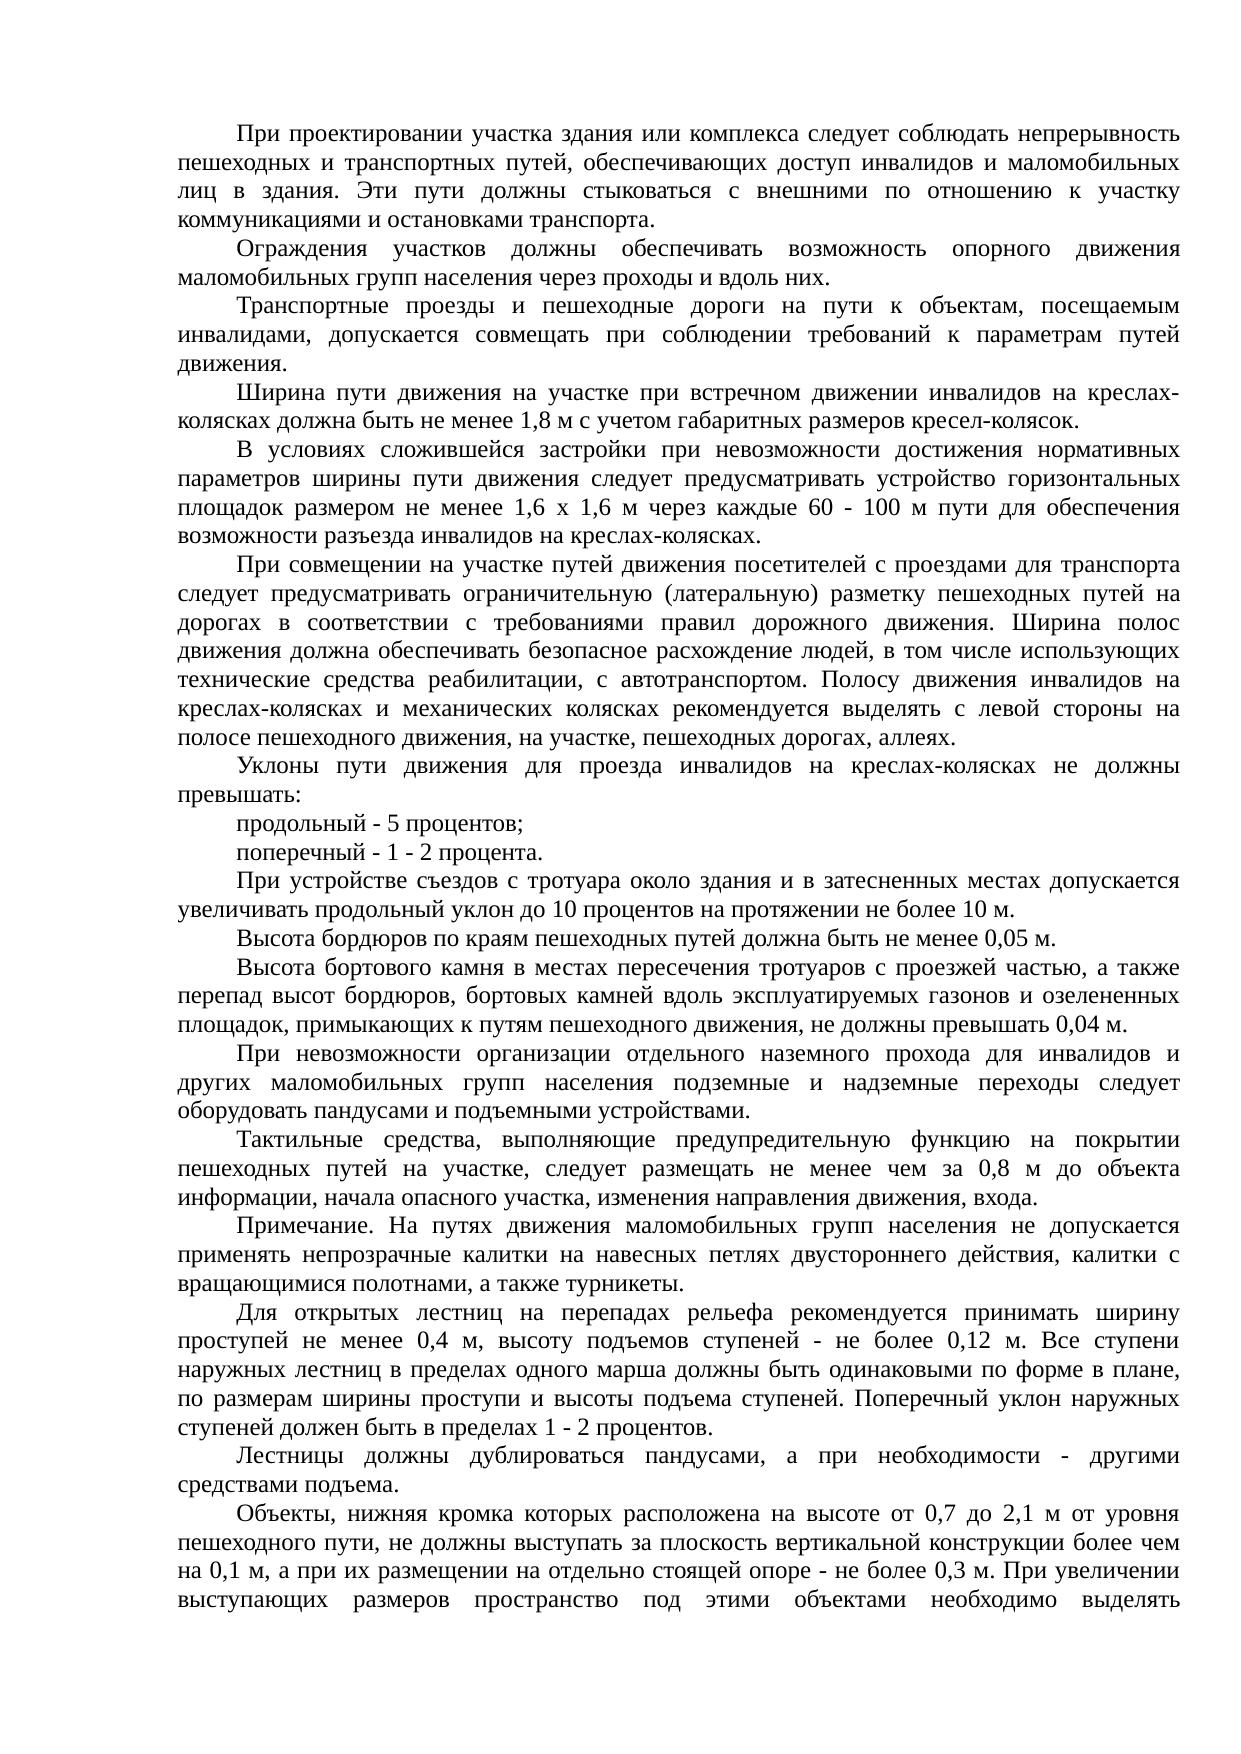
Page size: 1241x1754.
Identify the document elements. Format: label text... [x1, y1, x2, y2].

text Транспортные проезды и пешеходные дороги на пути к объектам, посещаемым инвалидами, допускается совмещать при соблюдении требований к параметрам путей движения. [177, 291, 1181, 377]
text Объекты, нижняя кромка которых расположена на высоте от 0,7 до 2,1 м от уровня пешеходного пути, не должны выступать за плоскость вертикальной конструкции более чем на 0,1 м, а при их размещении на отдельно стоящей опоре - не более 0,3 м. При увеличении выступающих размеров пространство под этими объектами необходимо выделять [177, 1498, 1181, 1613]
text продольный - 5 процентов; [177, 808, 1181, 837]
text В условиях сложившейся застройки при невозможности достижения нормативных параметров ширины пути движения следует предусматривать устройство горизонтальных площадок размером не менее 1,6 x 1,6 м через каждые 60 - 100 м пути для обеспечения возможности разъезда инвалидов на креслах-колясках. [177, 434, 1181, 549]
text Ограждения участков должны обеспечивать возможность опорного движения маломобильных групп населения через проходы и вдоль них. [177, 233, 1181, 291]
text Лестницы должны дублироваться пандусами, а при необходимости - другими средствами подъема. [177, 1441, 1181, 1498]
text Тактильные средства, выполняющие предупредительную функцию на покрытии пешеходных путей на участке, следует размещать не менее чем за 0,8 м до объекта информации, начала опасного участка, изменения направления движения, входа. [177, 1124, 1181, 1211]
text Примечание. На путях движения маломобильных групп населения не допускается применять непрозрачные калитки на навесных петлях двустороннего действия, калитки с вращающимися полотнами, а также турникеты. [177, 1211, 1181, 1297]
text При невозможности организации отдельного наземного прохода для инвалидов и других маломобильных групп населения подземные и надземные переходы следует оборудовать пандусами и подъемными устройствами. [177, 1038, 1181, 1124]
text Ширина пути движения на участке при встречном движении инвалидов на креслах-колясках должна быть не менее 1,8 м с учетом габаритных размеров кресел-колясок. [177, 377, 1181, 434]
text Высота бордюров по краям пешеходных путей должна быть не менее 0,05 м. [177, 923, 1181, 952]
text Высота бортового камня в местах пересечения тротуаров с проезжей частью, а также перепад высот бордюров, бортовых камней вдоль эксплуатируемых газонов и озелененных площадок, примыкающих к путям пешеходного движения, не должны превышать 0,04 м. [177, 952, 1181, 1038]
text При совмещении на участке путей движения посетителей с проездами для транспорта следует предусматривать ограничительную (латеральную) разметку пешеходных путей на дорогах в соответствии с требованиями правил дорожного движения. Ширина полос движения должна обеспечивать безопасное расхождение людей, в том числе использующих технические средства реабилитации, с автотранспортом. Полосу движения инвалидов на креслах-колясках и механических колясках рекомендуется выделять с левой стороны на полосе пешеходного движения, на участке, пешеходных дорогах, аллеях. [177, 549, 1181, 751]
text Уклоны пути движения для проезда инвалидов на креслах-колясках не должны превышать: [177, 751, 1181, 808]
text Для открытых лестниц на перепадах рельефа рекомендуется принимать ширину проступей не менее 0,4 м, высоту подъемов ступеней - не более 0,12 м. Все ступени наружных лестниц в пределах одного марша должны быть одинаковыми по форме в плане, по размерам ширины проступи и высоты подъема ступеней. Поперечный уклон наружных ступеней должен быть в пределах 1 - 2 процентов. [177, 1297, 1181, 1441]
text При устройстве съездов с тротуара около здания и в затесненных местах допускается увеличивать продольный уклон до 10 процентов на протяжении не более 10 м. [177, 866, 1181, 923]
text При проектировании участка здания или комплекса следует соблюдать непрерывность пешеходных и транспортных путей, обеспечивающих доступ инвалидов и маломобильных лиц в здания. Эти пути должны стыковаться с внешними по отношению к участку коммуникациями и остановками транспорта. [177, 118, 1181, 233]
text поперечный - 1 - 2 процента. [177, 837, 1181, 866]
